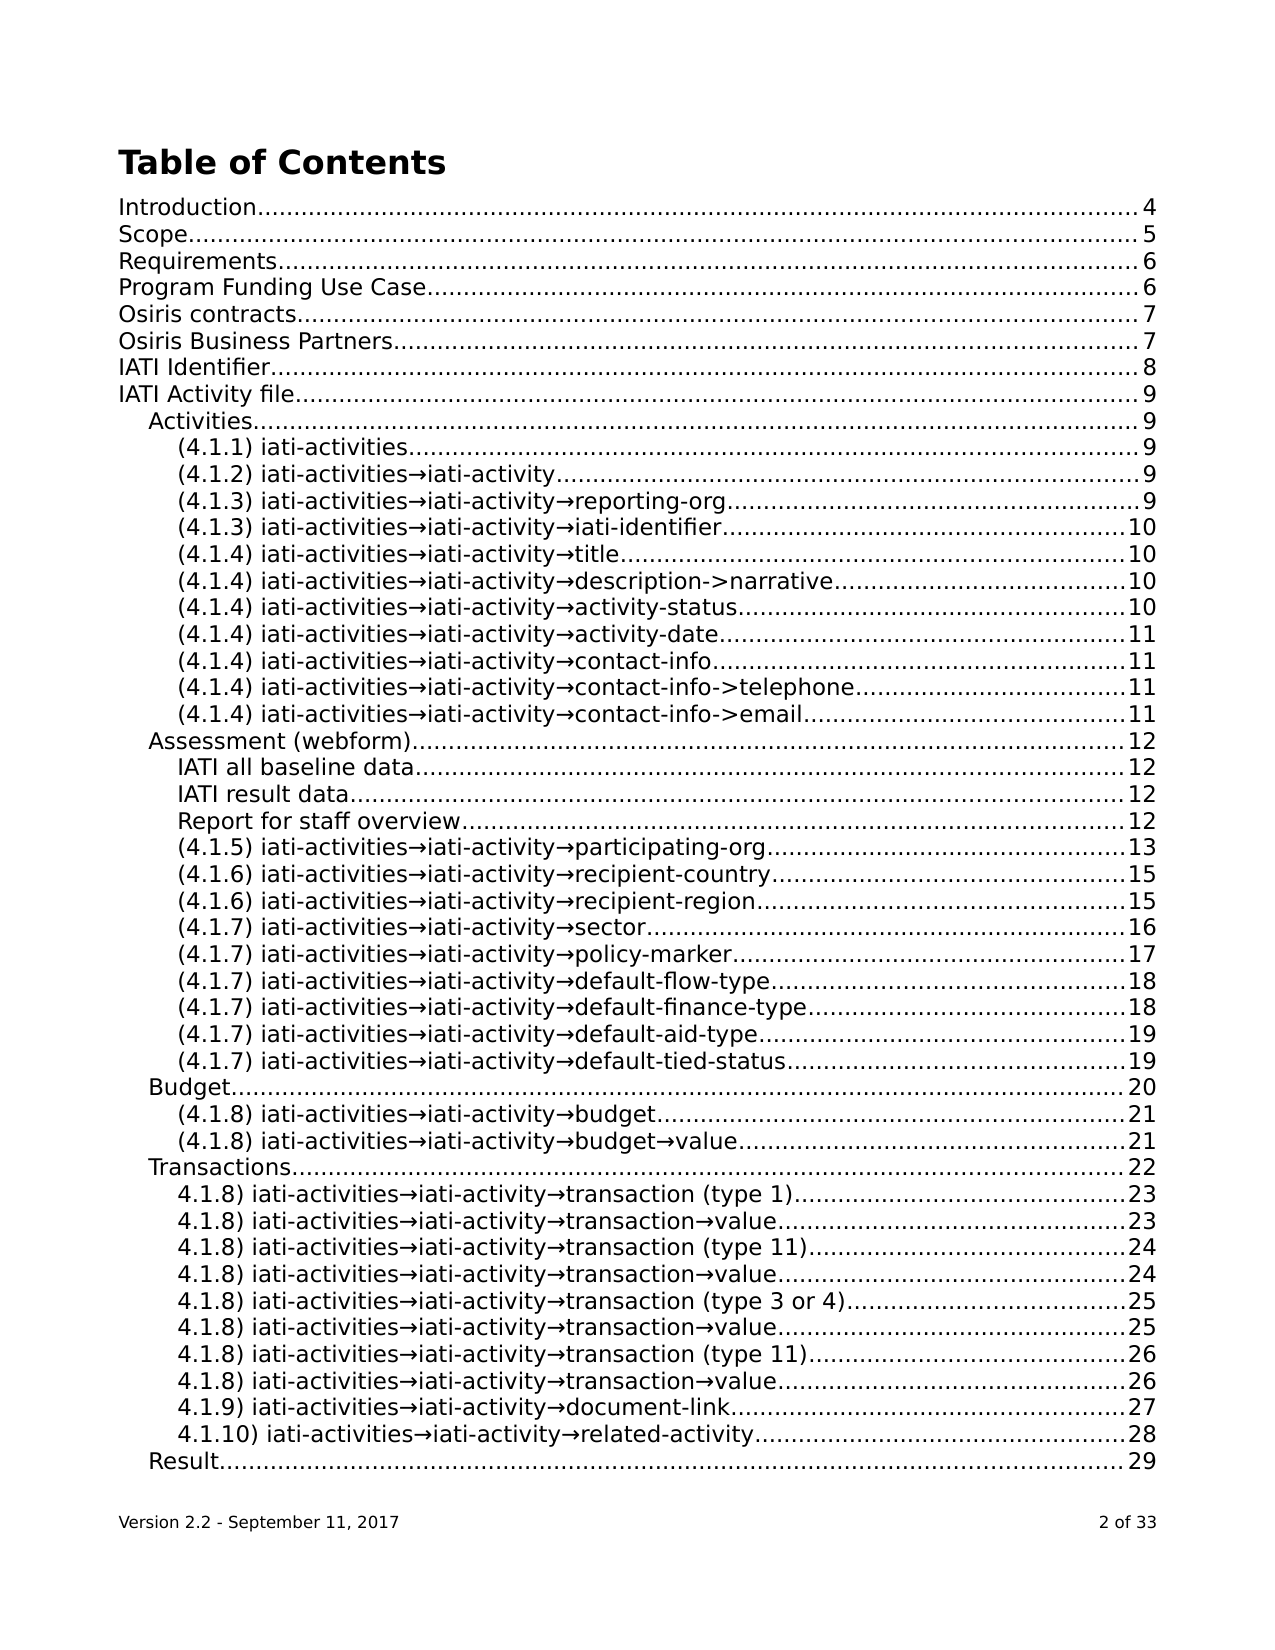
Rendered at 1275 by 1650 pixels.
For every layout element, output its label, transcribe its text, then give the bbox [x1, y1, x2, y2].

text (4.1.4) iati-activities→iati-activity→contact-info->email 11 [177, 701, 1157, 728]
text (4.1.7) iati-activities→iati-activity→default-tied-status 19 [177, 1048, 1157, 1074]
text (4.1.8) iati-activities→iati-activity→budget→value 21 [177, 1128, 1157, 1154]
text (4.1.2) iati-activities→iati-activity 9 [177, 461, 1157, 488]
text (4.1.6) iati-activities→iati-activity→recipient-country 15 [177, 861, 1157, 888]
text (4.1.4) iati-activities→iati-activity→contact-info->telephone 11 [177, 674, 1157, 701]
text (4.1.7) iati-activities→iati-activity→default-flow-type 18 [177, 968, 1157, 994]
text 4.1.10) iati-activities→iati-activity→related-activity 28 [177, 1421, 1157, 1448]
text 4.1.8) iati-activities→iati-activity→transaction→value 24 [177, 1261, 1157, 1288]
text (4.1.7) iati-activities→iati-activity→default-aid-type 19 [177, 1021, 1157, 1048]
text 4.1.9) iati-activities→iati-activity→document-link 27 [177, 1394, 1157, 1421]
text 4.1.8) iati-activities→iati-activity→transaction (type 11) 26 [177, 1341, 1157, 1368]
text IATI Identifier 8 [118, 354, 1157, 381]
text (4.1.1) iati-activities 9 [177, 434, 1157, 461]
text (4.1.5) iati-activities→iati-activity→participating-org 13 [177, 834, 1157, 861]
text Result 29 [148, 1448, 1157, 1474]
text IATI all baseline data 12 [177, 754, 1157, 781]
text (4.1.8) iati-activities→iati-activity→budget 21 [177, 1101, 1157, 1128]
text (4.1.7) iati-activities→iati-activity→policy-marker 17 [177, 941, 1157, 968]
text 4.1.8) iati-activities→iati-activity→transaction→value 26 [177, 1368, 1157, 1394]
text 4.1.8) iati-activities→iati-activity→transaction (type 3 or 4) 25 [177, 1288, 1157, 1314]
text (4.1.4) iati-activities→iati-activity→activity-date 11 [177, 621, 1157, 648]
text Report for staff overview 12 [177, 808, 1157, 834]
text (4.1.3) iati-activities→iati-activity→reporting-org 9 [177, 488, 1157, 514]
text Transactions 22 [148, 1154, 1157, 1181]
text (4.1.4) iati-activities→iati-activity→activity-status 10 [177, 594, 1157, 621]
text Budget 20 [148, 1074, 1157, 1101]
text Program Funding Use Case 6 [118, 274, 1157, 301]
subtitle Table of Contents [118, 143, 1157, 182]
text Osiris Business Partners 7 [118, 328, 1157, 354]
text (4.1.7) iati-activities→iati-activity→default-finance-type 18 [177, 994, 1157, 1021]
text Assessment (webform) 12 [148, 728, 1157, 754]
text (4.1.4) iati-activities→iati-activity→contact-info 11 [177, 648, 1157, 674]
text 4.1.8) iati-activities→iati-activity→transaction (type 1) 23 [177, 1181, 1157, 1208]
text (4.1.4) iati-activities→iati-activity→title 10 [177, 541, 1157, 568]
text 4.1.8) iati-activities→iati-activity→transaction→value 25 [177, 1314, 1157, 1341]
text (4.1.7) iati-activities→iati-activity→sector 16 [177, 914, 1157, 941]
text Introduction 4 [118, 194, 1157, 221]
text IATI Activity file 9 [118, 381, 1157, 408]
text Requirements 6 [118, 248, 1157, 274]
text (4.1.4) iati-activities→iati-activity→description->narrative 10 [177, 568, 1157, 594]
text 4.1.8) iati-activities→iati-activity→transaction→value 23 [177, 1208, 1157, 1234]
text (4.1.3) iati-activities→iati-activity→iati-identifier 10 [177, 514, 1157, 541]
text Scope 5 [118, 221, 1157, 248]
text Activities 9 [148, 408, 1157, 434]
text (4.1.6) iati-activities→iati-activity→recipient-region 15 [177, 888, 1157, 914]
text IATI result data 12 [177, 781, 1157, 808]
text Osiris contracts 7 [118, 301, 1157, 328]
text 4.1.8) iati-activities→iati-activity→transaction (type 11) 24 [177, 1234, 1157, 1261]
